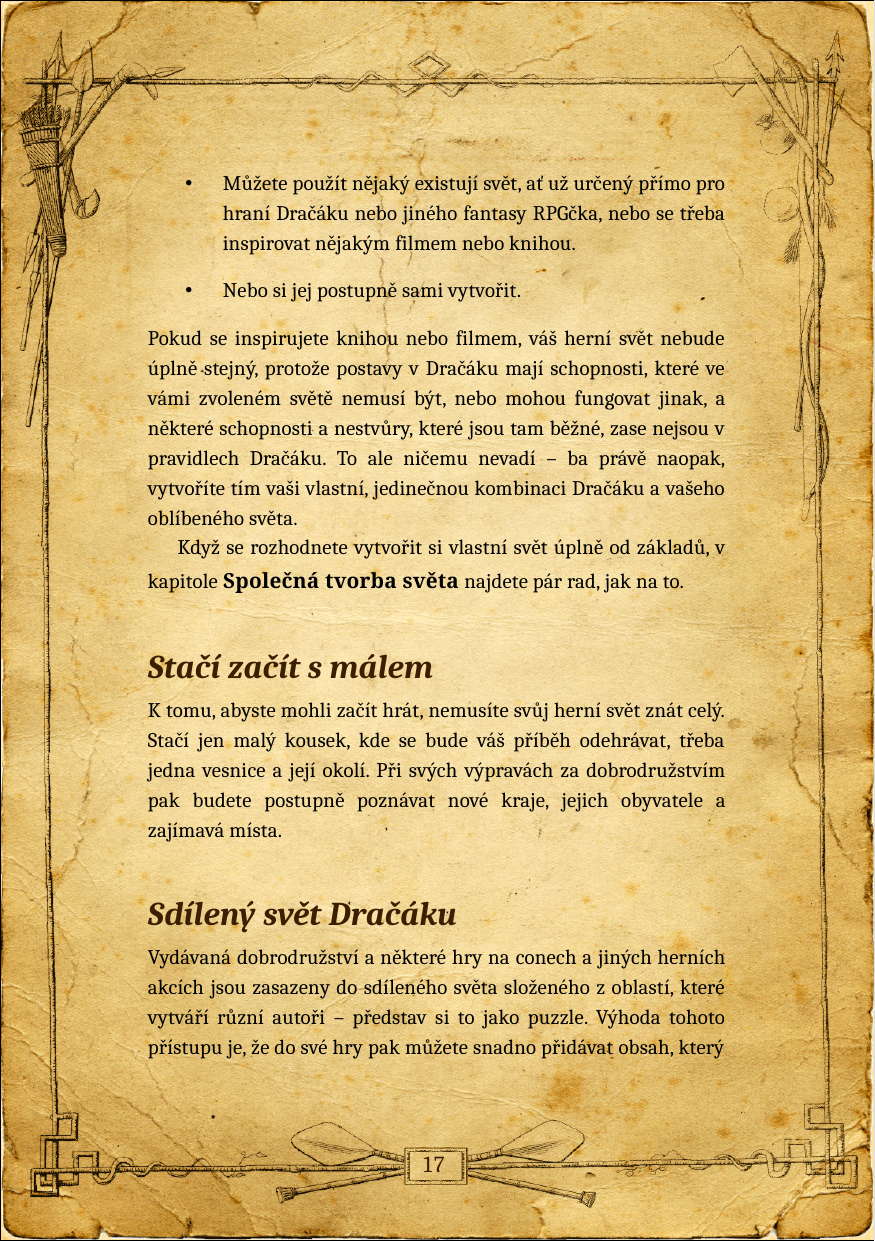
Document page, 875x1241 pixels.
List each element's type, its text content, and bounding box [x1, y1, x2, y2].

subtitle Stačí začít s málem [148, 649, 726, 687]
text Vydávaná dobrodružství a některé hry na conech a jiných herních akcích jsou zasazeny do sdíleného světa složeného z oblastí, které vytváří různí autoři – představ si to jako puzzle. Výhoda tohoto přístupu je, že do své hry pak můžete snadno přidávat obsah, který [148, 946, 726, 1059]
picture [1, 1, 874, 1240]
text K tomu, abyste mohli začít hrát, nemusíte svůj herní svět znát celý. Stačí jen malý kousek, kde se bude váš příběh odehrávat, třeba jedna vesnice a její okolí. Při svých výpravách za dobrodružstvím pak budete postupně poznávat nové kraje, jejich obyvatele a zajímavá místa. [148, 699, 726, 842]
subtitle Sdílený svět Dračáku [148, 896, 726, 934]
text Pokud se inspirujete knihou nebo filmem, váš herní svět nebude úplně stejný, protože postavy v Dračáku mají schopnosti, které ve vámi zvoleném světě nemusí být, nebo mohou fungovat jinak, a některé schopnosti a nestvůry, které jsou tam běžné, zase nejsou v pravidlech Dračáku. To ale ničemu nevadí – ba právě naopak, vytvoříte tím vaši vlastní, jedinečnou kombinaci Dračáku a vašeho oblíbeného světa. Když se rozhodnete vytvořit si vlastní svět úplně od základů, v kapitole Společná tvorba světa najdete pár rad, jak na to. [148, 327, 726, 594]
list Nebo si jej postupně sami vytvořit. [185, 279, 726, 303]
list Můžete použít nějaký existují svět, ať už určený přímo pro hraní Dračáku nebo jiného fantasy RPGčka, nebo se třeba inspirovat nějakým filmem nebo knihou. [185, 172, 726, 256]
